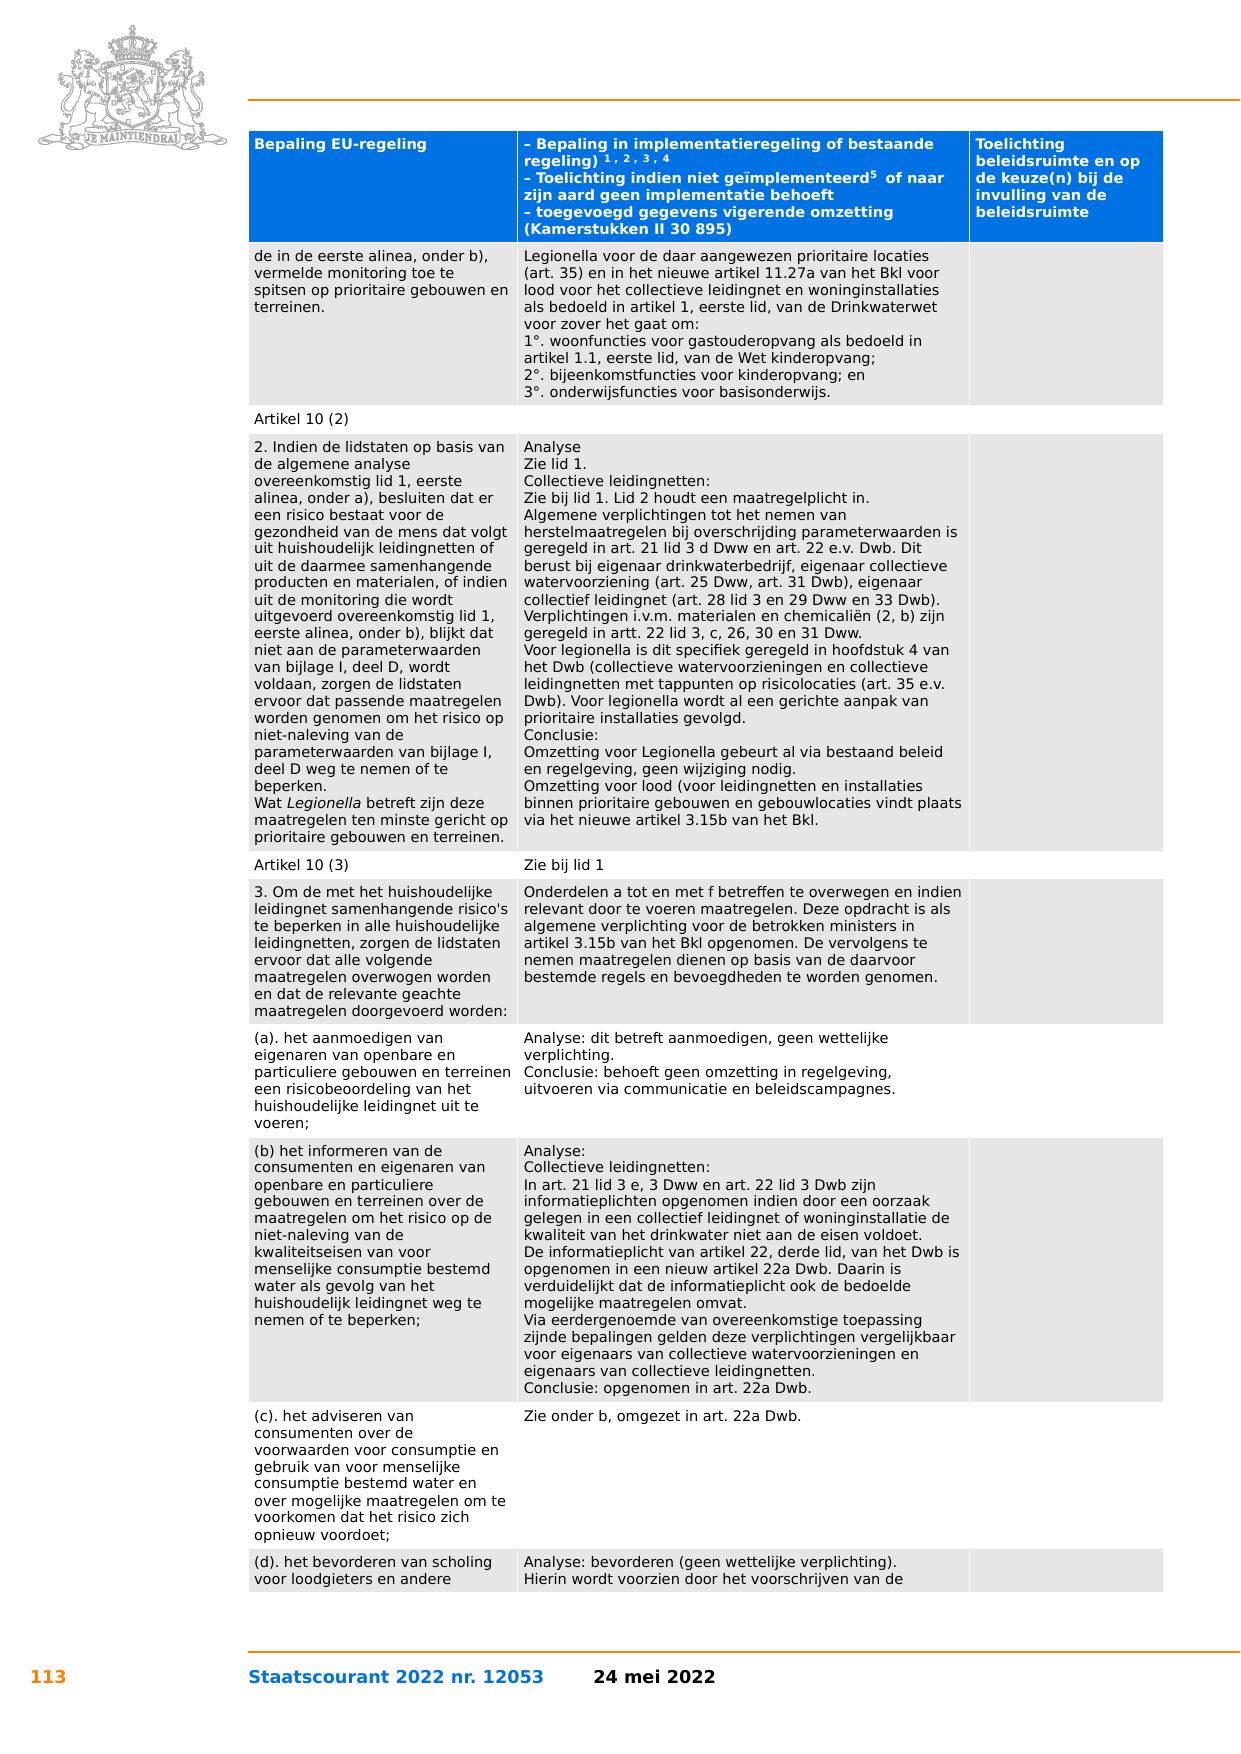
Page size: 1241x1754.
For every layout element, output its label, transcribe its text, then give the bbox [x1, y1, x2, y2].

table_header Toelichting beleidsruimte en op de keuze(n) bij de invulling van de beleidsruimte [970, 131, 1163, 242]
table_cell Legionella voor de daar aangewezen prioritaire locaties (art. 35) en in het nieuwe artikel 11.27a van het Bkl voor lood voor het collectieve leidingnet en woninginstallaties als bedoeld in artikel 1, eerste lid, van de Drinkwaterwet voor zover het gaat om: 1°. woonfuncties voor gastouderopvang als bedoeld in artikel 1.1, eerste lid, van de Wet kinderopvang; 2°. bijeenkomstfuncties voor kinderopvang; en 3°. onderwijsfuncties voor basisonderwijs. [518, 243, 969, 405]
table_cell Artikel 10 (3) [249, 852, 517, 878]
table_cell [970, 852, 1163, 878]
table_cell 3. Om de met het huishoudelijke leidingnet samenhangende risico's te beperken in alle huishoudelijke leidingnetten, zorgen de lidstaten ervoor dat alle volgende maatregelen overwogen worden en dat de relevante geachte maatregelen doorgevoerd worden: [249, 879, 517, 1024]
table_cell (a). het aanmoedigen van eigenaren van openbare en particuliere gebouwen en terreinen een risicobeoordeling van het huishoudelijke leidingnet uit te voeren; [249, 1025, 517, 1137]
table_cell [518, 406, 969, 433]
table_cell [970, 243, 1163, 405]
table_cell Analyse: Collectieve leidingnetten: In art. 21 lid 3 e, 3 Dww en art. 22 lid 3 Dwb zijn informatieplichten opgenomen indien door een oorzaak gelegen in een collectief leidingnet of woninginstallatie de kwaliteit van het drinkwater niet aan de eisen voldoet. De informatieplicht van artikel 22, derde lid, van het Dwb is opgenomen in een nieuw artikel 22a Dwb. Daarin is verduidelijkt dat de informatieplicht ook de bedoelde mogelijke maatregelen omvat. Via eerdergenoemde van overeenkomstige toepassing zijnde bepalingen gelden deze verplichtingen vergelijkbaar voor eigenaars van collectieve watervoorzieningen en eigenaars van collectieve leidingnetten. Conclusie: opgenomen in art. 22a Dwb. [518, 1138, 969, 1402]
table_cell [970, 1549, 1163, 1592]
table_cell [970, 406, 1163, 433]
table_cell Zie onder b, omgezet in art. 22a Dwb. [518, 1403, 969, 1548]
table_cell (b) het informeren van de consumenten en eigenaren van openbare en particuliere gebouwen en terreinen over de maatregelen om het risico op de niet-naleving van de kwaliteitseisen van voor menselijke consumptie bestemd water als gevolg van het huishoudelijk leidingnet weg te nemen of te beperken; [249, 1138, 517, 1402]
table_cell Artikel 10 (2) [249, 406, 517, 433]
table_cell Analyse: bevorderen (geen wettelijke verplichting). Hierin wordt voorzien door het voorschrijven van de [518, 1549, 969, 1592]
table_cell [970, 1403, 1163, 1548]
table_cell Analyse: dit betreft aanmoedigen, geen wettelijke verplichting. Conclusie: behoeft geen omzetting in regelgeving, uitvoeren via communicatie en beleidscampagnes. [518, 1025, 969, 1137]
table_cell Analyse Zie lid 1. Collectieve leidingnetten: Zie bij lid 1. Lid 2 houdt een maatregelplicht in. Algemene verplichtingen tot het nemen van herstelmaatregelen bij overschrijding parameterwaarden is geregeld in art. 21 lid 3 d Dww en art. 22 e.v. Dwb. Dit berust bij eigenaar drinkwaterbedrijf, eigenaar collectieve watervoorziening (art. 25 Dww, art. 31 Dwb), eigenaar collectief leidingnet (art. 28 lid 3 en 29 Dww en 33 Dwb). Verplichtingen i.v.m. materialen en chemicaliën (2, b) zijn geregeld in artt. 22 lid 3, c, 26, 30 en 31 Dww. Voor legionella is dit specifiek geregeld in hoofdstuk 4 van het Dwb (collectieve watervoorzieningen en collectieve leidingnetten met tappunten op risicolocaties (art. 35 e.v. Dwb). Voor legionella wordt al een gerichte aanpak van prioritaire installaties gevolgd. Conclusie: Omzetting voor Legionella gebeurt al via bestaand beleid en regelgeving, geen wijziging nodig. Omzetting voor lood (voor leidingnetten en installaties binnen prioritaire gebouwen en gebouwlocaties vindt plaats via het nieuwe artikel 3.15b van het Bkl. [518, 434, 969, 851]
table_cell [970, 1138, 1163, 1402]
table_cell 2. Indien de lidstaten op basis van de algemene analyse overeenkomstig lid 1, eerste alinea, onder a), besluiten dat er een risico bestaat voor de gezondheid van de mens dat volgt uit huishoudelijk leidingnetten of uit de daarmee samenhangende producten en materialen, of indien uit de monitoring die wordt uitgevoerd overeenkomstig lid 1, eerste alinea, onder b), blijkt dat niet aan de parameterwaarden van bijlage I, deel D, wordt voldaan, zorgen de lidstaten ervoor dat passende maatregelen worden genomen om het risico op niet-naleving van de parameterwaarden van bijlage I, deel D weg te nemen of te beperken. Wat Legionella betreft zijn deze maatregelen ten minste gericht op prioritaire gebouwen en terreinen. [249, 434, 517, 851]
table_cell (c). het adviseren van consumenten over de voorwaarden voor consumptie en gebruik van voor menselijke consumptie bestemd water en over mogelijke maatregelen om te voorkomen dat het risico zich opnieuw voordoet; [249, 1403, 517, 1548]
picture [38, 25, 227, 150]
table_header Bepaling EU-regeling [249, 131, 517, 242]
table_header – Bepaling in implementatieregeling of bestaande regeling) 1, 2, 3, 4 – Toelichting indien niet geïmplementeerd5 of naar zijn aard geen implementatie behoeft – toegevoegd gegevens vigerende omzetting (Kamerstukken II 30 895) [518, 131, 969, 242]
table_cell [970, 434, 1163, 851]
table_cell [970, 879, 1163, 1024]
table_cell de in de eerste alinea, onder b), vermelde monitoring toe te spitsen op prioritaire gebouwen en terreinen. [249, 243, 517, 405]
table_cell (d). het bevorderen van scholing voor loodgieters en andere [249, 1549, 517, 1592]
table_cell Zie bij lid 1 [518, 852, 969, 878]
table_cell [970, 1025, 1163, 1137]
table_cell Onderdelen a tot en met f betreffen te overwegen en indien relevant door te voeren maatregelen. Deze opdracht is als algemene verplichting voor de betrokken ministers in artikel 3.15b van het Bkl opgenomen. De vervolgens te nemen maatregelen dienen op basis van de daarvoor bestemde regels en bevoegdheden te worden genomen. [518, 879, 969, 1024]
